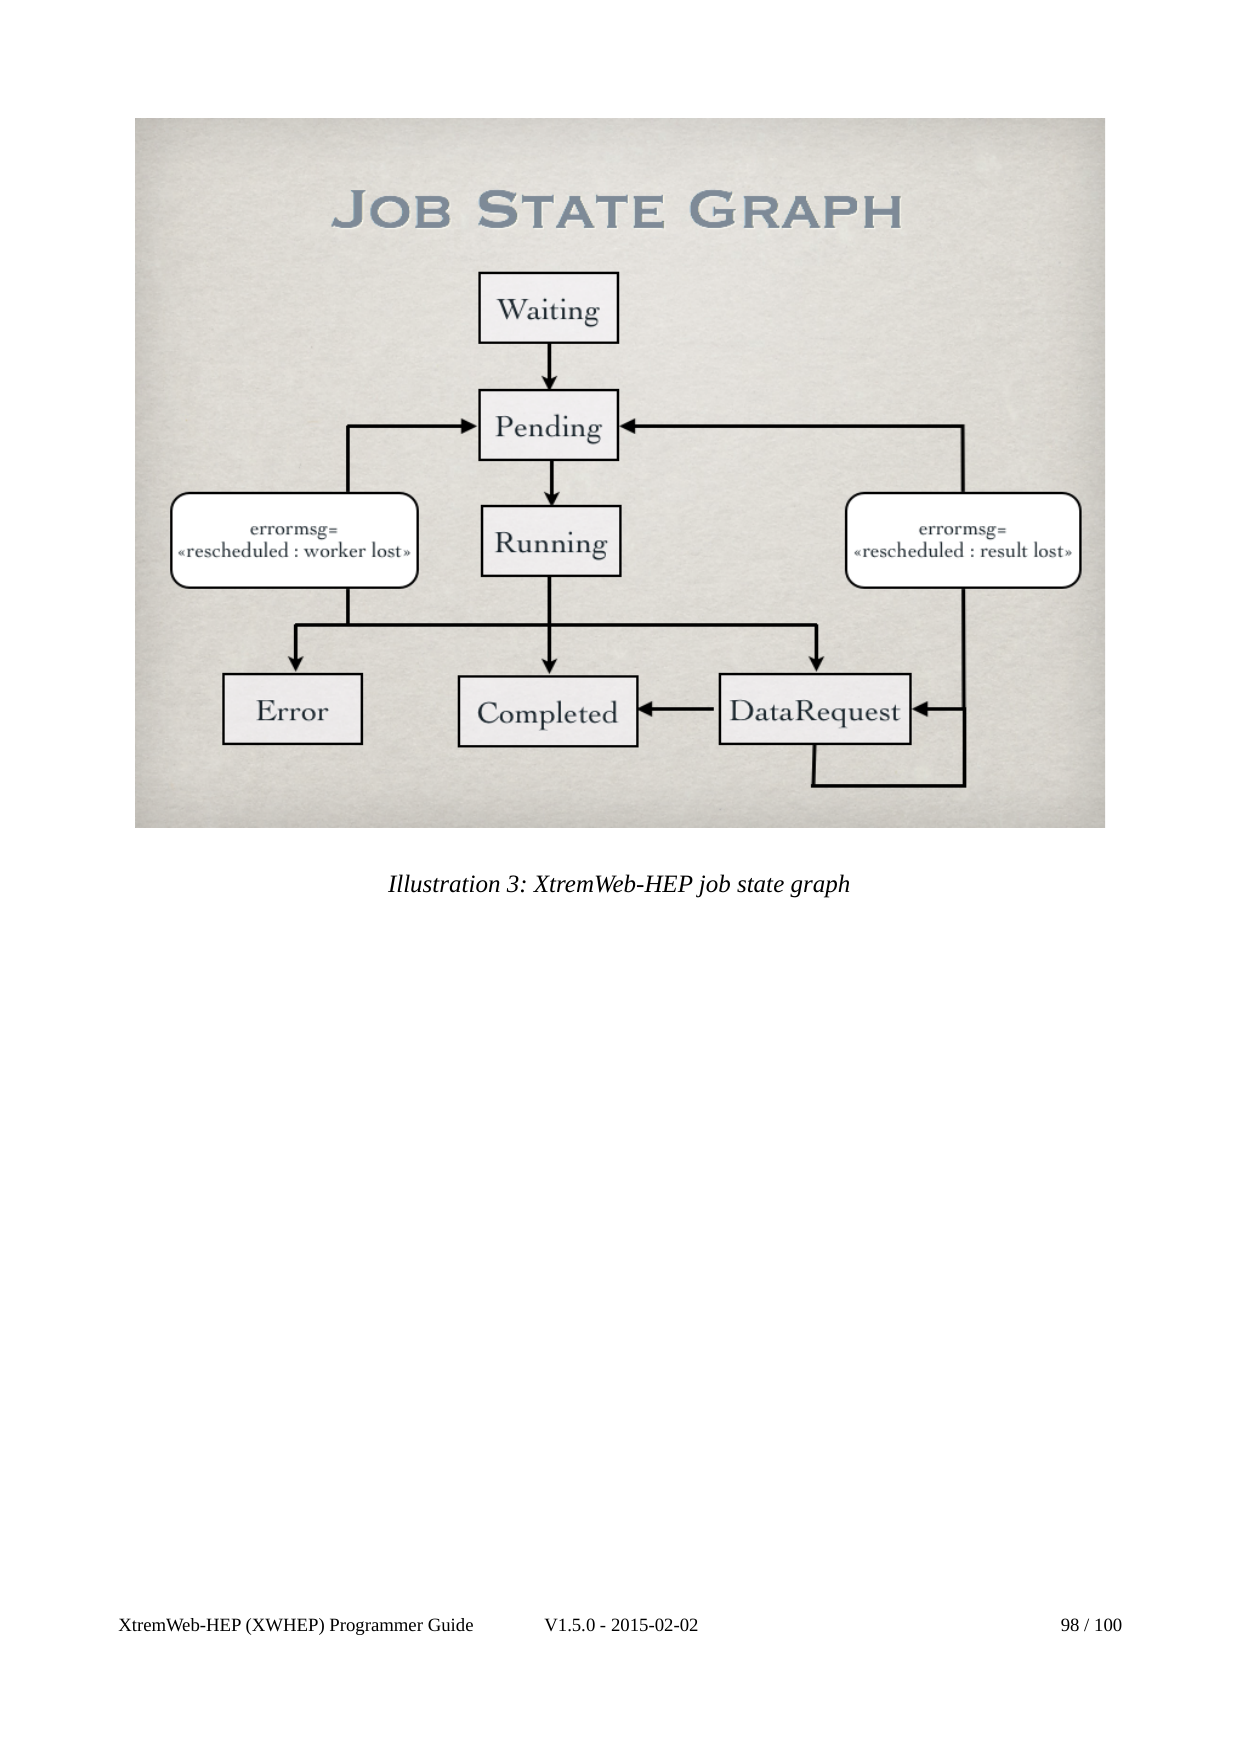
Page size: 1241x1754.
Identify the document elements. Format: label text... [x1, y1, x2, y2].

text Illustration 3: XtremWeb-HEP job state graph [118, 869, 1122, 897]
picture [135, 118, 1106, 828]
